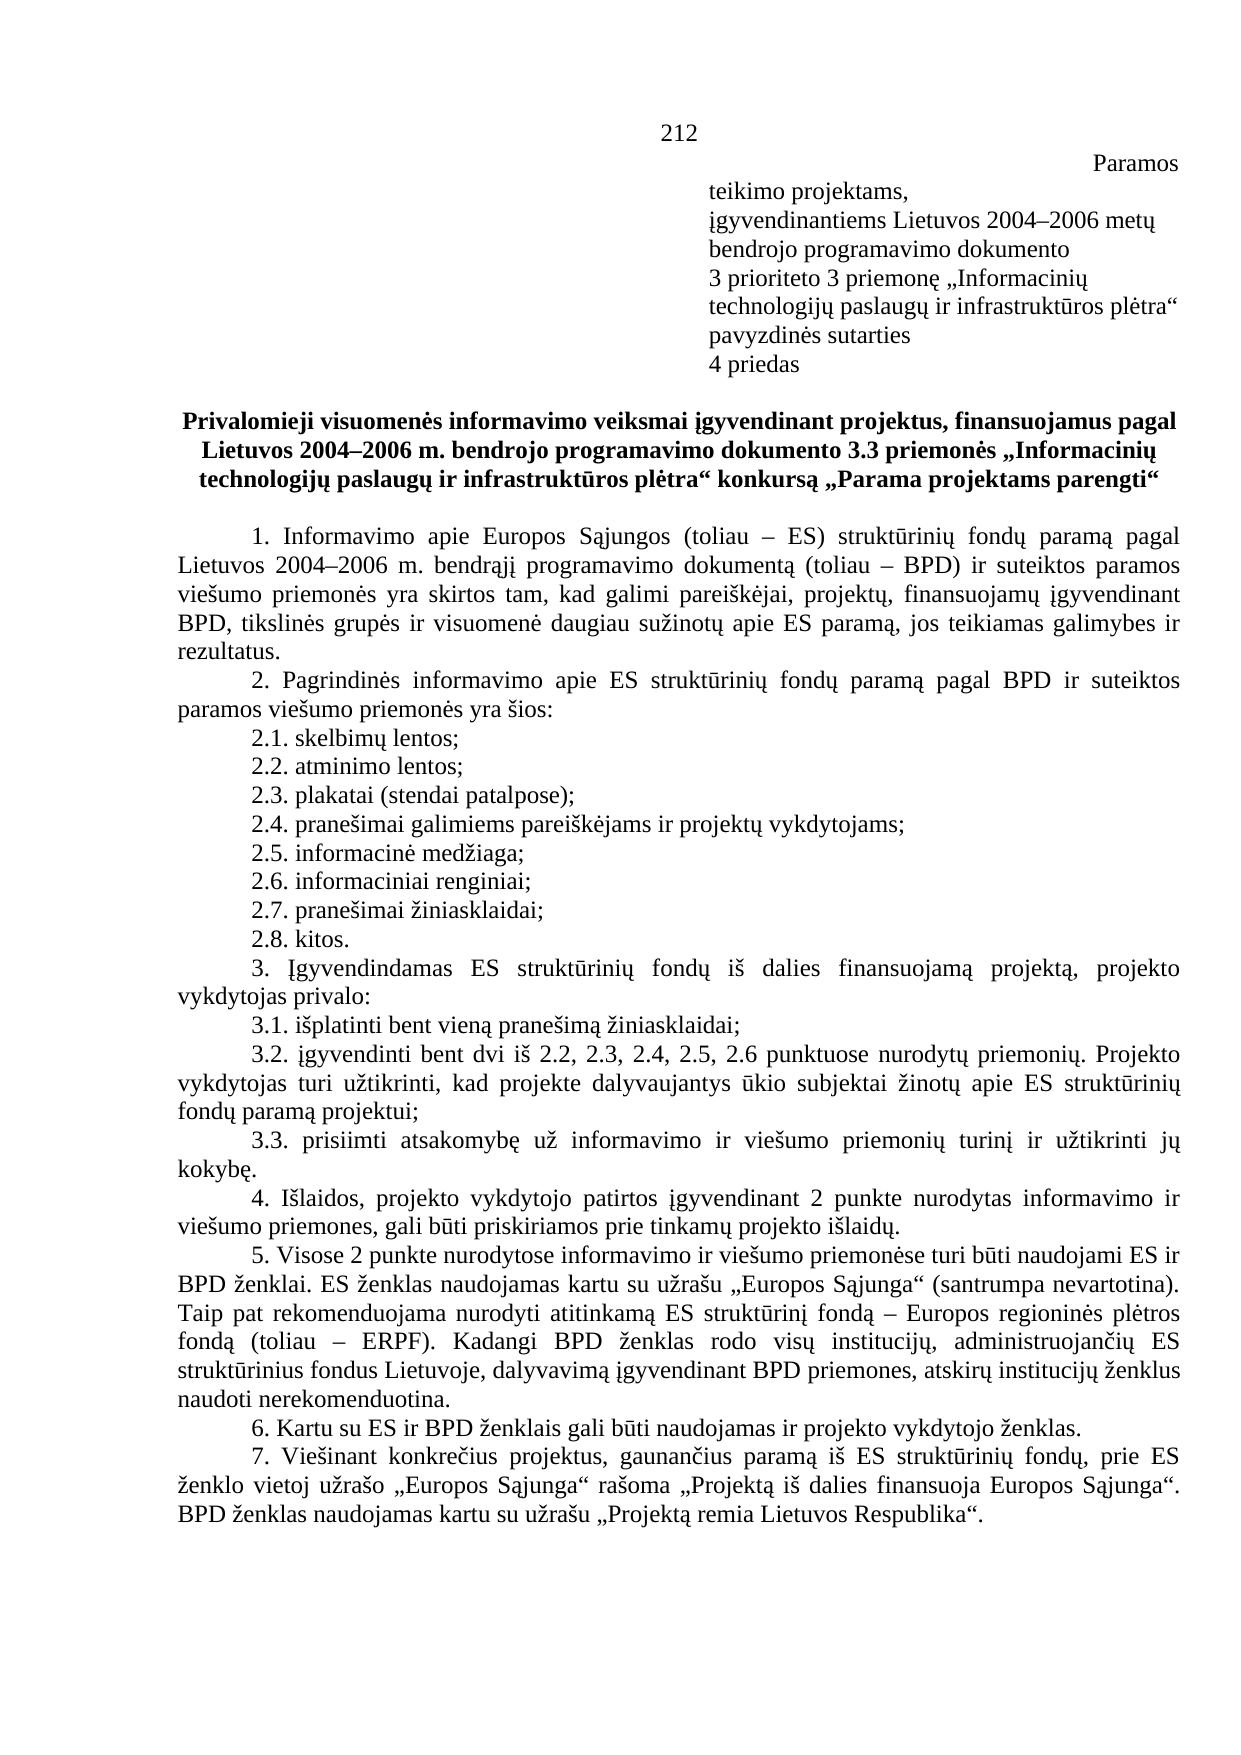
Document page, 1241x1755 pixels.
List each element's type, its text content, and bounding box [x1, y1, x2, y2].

text 4. Išlaidos, projekto vykdytojo patirtos įgyvendinant 2 punkte nurodytas informavimo ir viešumo priemones, gali būti priskiriamos prie tinkamų projekto išlaidų. [177, 1183, 1181, 1240]
text bendrojo programavimo dokumento [177, 234, 1181, 263]
text 3.3. prisiimti atsakomybę už informavimo ir viešumo priemonių turinį ir užtikrinti jų kokybę. [177, 1125, 1181, 1183]
text 5. Visose 2 punkte nurodytose informavimo ir viešumo priemonėse turi būti naudojami ES ir BPD ženklai. ES ženklas naudojamas kartu su užrašu „Europos Sąjunga“ (santrumpa nevartotina). Taip pat rekomenduojama nurodyti atitinkamą ES struktūrinį fondą – Europos regioninės plėtros fondą (toliau – ERPF). Kadangi BPD ženklas rodo visų institucijų, administruojančių ES struktūrinius fondus Lietuvoje, dalyvavimą įgyvendinant BPD priemones, atskirų institucijų ženklus naudoti nerekomenduotina. [177, 1240, 1181, 1413]
text 6. Kartu su ES ir BPD ženklais gali būti naudojamas ir projekto vykdytojo ženklas. [177, 1413, 1181, 1441]
text 3. Įgyvendindamas ES struktūrinių fondų iš dalies finansuojamą projektą, projekto vykdytojas privalo: [177, 953, 1181, 1010]
text 2.3. plakatai (stendai patalpose); [177, 780, 1181, 809]
text 2.2. atminimo lentos; [177, 751, 1181, 780]
text pavyzdinės sutarties [177, 320, 1181, 349]
text 2. Pagrindinės informavimo apie ES struktūrinių fondų paramą pagal BPD ir suteiktos paramos viešumo priemonės yra šios: [177, 665, 1181, 723]
text 3.1. išplatinti bent vieną pranešimą žiniasklaidai; [177, 1010, 1181, 1039]
text technologijų paslaugų ir infrastruktūros plėtra“ [177, 291, 1181, 320]
text Paramos teikimo projektams, [709, 148, 1181, 205]
text 1. Informavimo apie Europos Sąjungos (toliau – ES) struktūrinių fondų paramą pagal Lietuvos 2004–2006 m. bendrąjį programavimo dokumentą (toliau – BPD) ir suteiktos paramos viešumo priemonės yra skirtos tam, kad galimi pareiškėjai, projektų, finansuojamų įgyvendinant BPD, tikslinės grupės ir visuomenė daugiau sužinotų apie ES paramą, jos teikiamas galimybes ir rezultatus. [177, 521, 1181, 665]
text 2.1. skelbimų lentos; [177, 723, 1181, 751]
text 4 priedas [177, 349, 1181, 378]
text 3 prioriteto 3 priemonę „Informacinių [177, 263, 1181, 291]
text 7. Viešinant konkrečius projektus, gaunančius paramą iš ES struktūrinių fondų, prie ES ženklo vietoj užrašo „Europos Sąjunga“ rašoma „Projektą iš dalies finansuoja Europos Sąjunga“. BPD ženklas naudojamas kartu su užrašu „Projektą remia Lietuvos Respublika“. [177, 1441, 1181, 1528]
text įgyvendinantiems Lietuvos 2004–2006 metų [177, 205, 1181, 234]
text Privalomieji visuomenės informavimo veiksmai įgyvendinant projektus, finansuojamus pagal Lietuvos 2004–2006 m. bendrojo programavimo dokumento 3.3 priemonės „Informacinių technologijų paslaugų ir infrastruktūros plėtra“ konkursą „Parama projektams parengti“ [177, 406, 1181, 493]
text 2.8. kitos. [177, 924, 1181, 953]
text 3.2. įgyvendinti bent dvi iš 2.2, 2.3, 2.4, 2.5, 2.6 punktuose nurodytų priemonių. Projekto vykdytojas turi užtikrinti, kad projekte dalyvaujantys ūkio subjektai žinotų apie ES struktūrinių fondų paramą projektui; [177, 1039, 1181, 1125]
text 2.4. pranešimai galimiems pareiškėjams ir projektų vykdytojams; [177, 809, 1181, 838]
text 2.5. informacinė medžiaga; [177, 838, 1181, 866]
text 2.7. pranešimai žiniasklaidai; [177, 895, 1181, 924]
text 2.6. informaciniai renginiai; [177, 866, 1181, 895]
